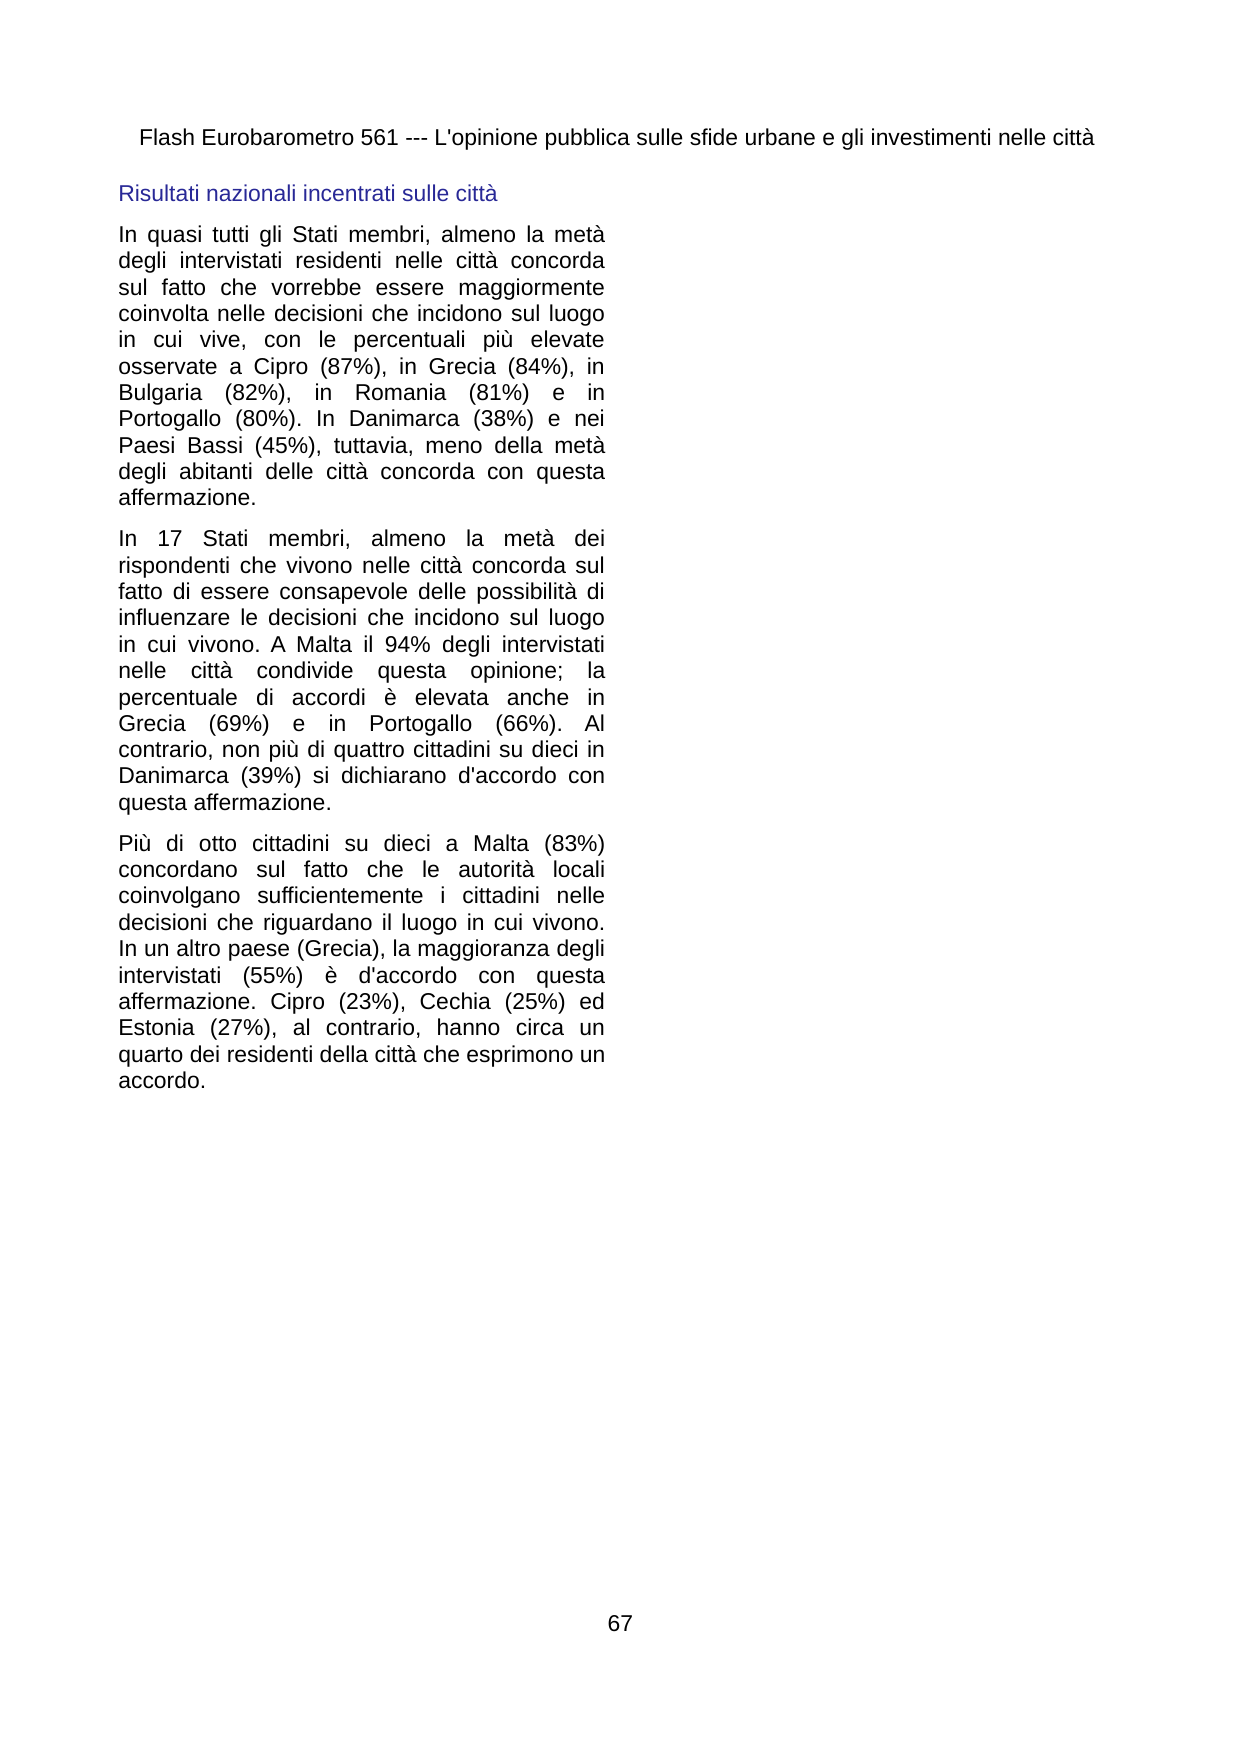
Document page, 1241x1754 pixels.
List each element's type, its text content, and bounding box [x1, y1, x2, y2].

text In quasi tutti gli Stati membri, almeno la metà degli intervistati residenti nelle città concorda sul fatto che vorrebbe essere maggiormente coinvolta nelle decisioni che incidono sul luogo in cui vive, con le percentuali più elevate osservate a Cipro (87%), in Grecia (84%), in Bulgaria (82%), in Romania (81%) e in Portogallo (80%). In Danimarca (38%) e nei Paesi Bassi (45%), tuttavia, meno della metà degli abitanti delle città concorda con questa affermazione. [118, 221, 605, 511]
text In 17 Stati membri, almeno la metà dei rispondenti che vivono nelle città concorda sul fatto di essere consapevole delle possibilità di influenzare le decisioni che incidono sul luogo in cui vivono. A Malta il 94% degli intervistati nelle città condivide questa opinione; la percentuale di accordi è elevata anche in Grecia (69%) e in Portogallo (66%). Al contrario, non più di quattro cittadini su dieci in Danimarca (39%) si dichiarano d'accordo con questa affermazione. [118, 525, 605, 815]
text Più di otto cittadini su dieci a Malta (83%) concordano sul fatto che le autorità locali coinvolgano sufficientemente i cittadini nelle decisioni che riguardano il luogo in cui vivono. In un altro paese (Grecia), la maggioranza degli intervistati (55%) è d'accordo con questa affermazione. Cipro (23%), Cechia (25%) ed Estonia (27%), al contrario, hanno circa un quarto dei residenti della città che esprimono un accordo. [118, 830, 605, 1093]
text Risultati nazionali incentrati sulle città [118, 180, 605, 206]
